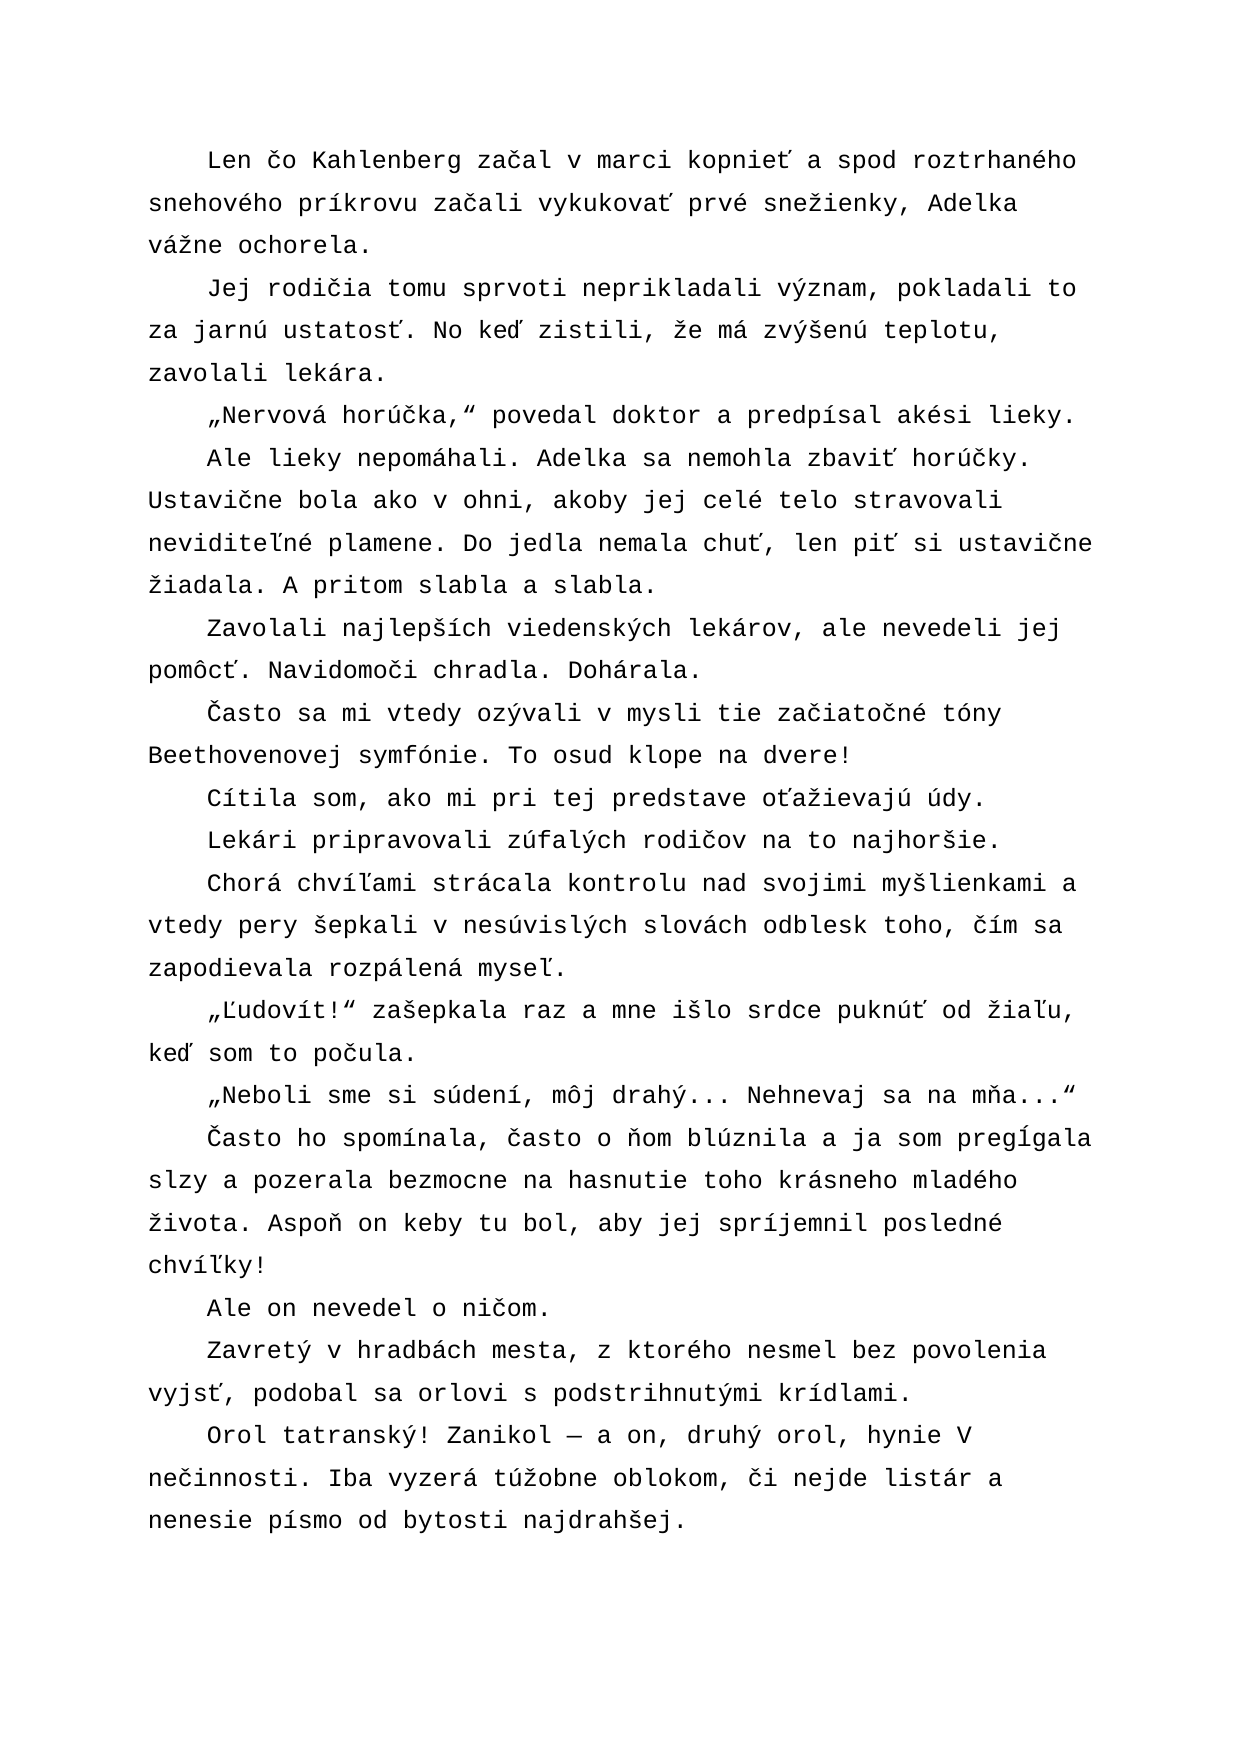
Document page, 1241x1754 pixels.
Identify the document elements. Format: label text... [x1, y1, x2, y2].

text Ale lieky nepomáhali. Adelka sa nemohla zbaviť horúčky. Ustavične bola ako v ohni, akoby jej celé telo stravovali neviditeľné plamene. Do jedla nemala chuť, len piť si ustavične žiadala. A pritom slabla a slabla. [148, 445, 1093, 601]
text Len čo Kahlenberg začal v marci kopnieť a spod roztrhaného snehového príkrovu začali vykukovať prvé snežienky, Adelka vážne ochorela. [148, 148, 1093, 261]
text „Neboli sme si súdení, môj drahý... Nehnevaj sa na mňa...“ [148, 1083, 1093, 1111]
text Orol tatranský! Zanikol — a on, druhý orol, hynie V nečinnosti. Iba vyzerá túžobne oblokom, či nejde listár a nenesie písmo od bytosti najdrahšej. [148, 1423, 1093, 1536]
text Lekári pripravovali zúfalých rodičov na to najhoršie. [148, 828, 1093, 856]
text Často sa mi vtedy ozývali v mysli tie začiatočné tóny Beethovenovej symfónie. To osud klope na dvere! [148, 700, 1093, 771]
text „Nervová horúčka,“ povedal doktor a predpísal akési lieky. [148, 403, 1093, 431]
text Často ho spomínala, často o ňom blúznila a ja som pregĺgala slzy a pozerala bezmocne na hasnutie toho krásneho mladého života. Aspoň on keby tu bol, aby jej spríjemnil posledné chvíľky! [148, 1125, 1093, 1281]
text Chorá chvíľami strácala kontrolu nad svojimi myšlienkami a vtedy pery šepkali v nesúvislých slovách odblesk toho, čím sa zapodievala rozpálená myseľ. [148, 870, 1093, 983]
text „Ľudovít!“ zašepkala raz a mne išlo srdce puknúť od žiaľu, keď som to počula. [148, 998, 1093, 1068]
text Ale on nevedel o ničom. [148, 1295, 1093, 1323]
text Zavretý v hradbách mesta, z ktorého nesmel bez povolenia vyjsť, podobal sa orlovi s podstrihnutými krídlami. [148, 1338, 1093, 1408]
text Jej rodičia tomu sprvoti neprikladali význam, pokladali to za jarnú ustatosť. No keď zistili, že má zvýšenú teplotu, zavolali lekára. [148, 275, 1093, 388]
text Zavolali najlepších viedenských lekárov, ale nevedeli jej pomôcť. Navidomoči chradla. Dohárala. [148, 615, 1093, 686]
text Cítila som, ako mi pri tej predstave oťažievajú údy. [148, 785, 1093, 813]
